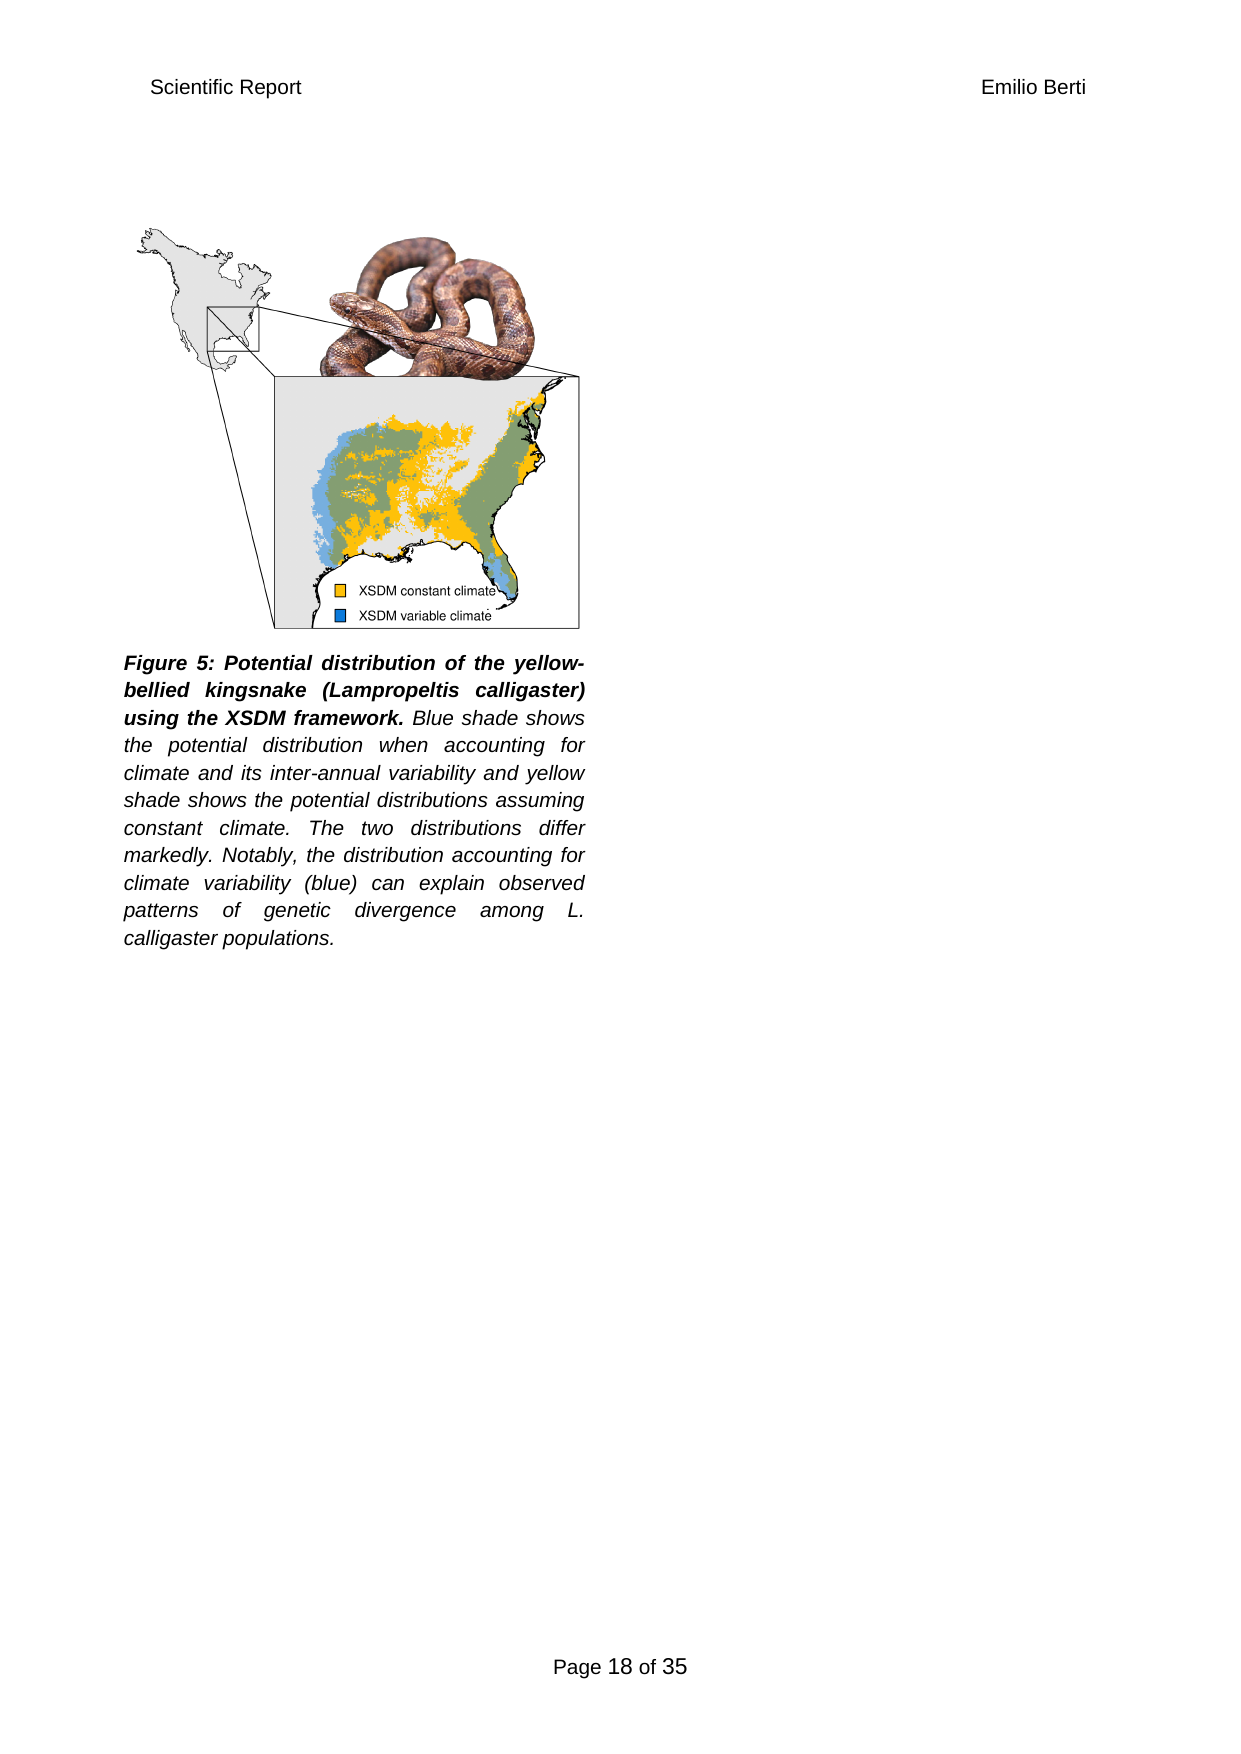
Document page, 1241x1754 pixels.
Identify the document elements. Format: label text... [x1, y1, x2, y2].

picture [123, 223, 586, 635]
text Figure 5: Potential distribution of the yellow-bellied kingsnake (Lampropeltis calligaster) using the XSDM framework. Blue shade shows the potential distribution when accounting for climate and its inter-annual variability and yellow shade shows the potential distributions assuming constant climate. The two distributions differ markedly. Notably, the distribution accounting for climate variability (blue) can explain observed patterns of genetic divergence among L. calligaster populations. [123, 635, 585, 949]
